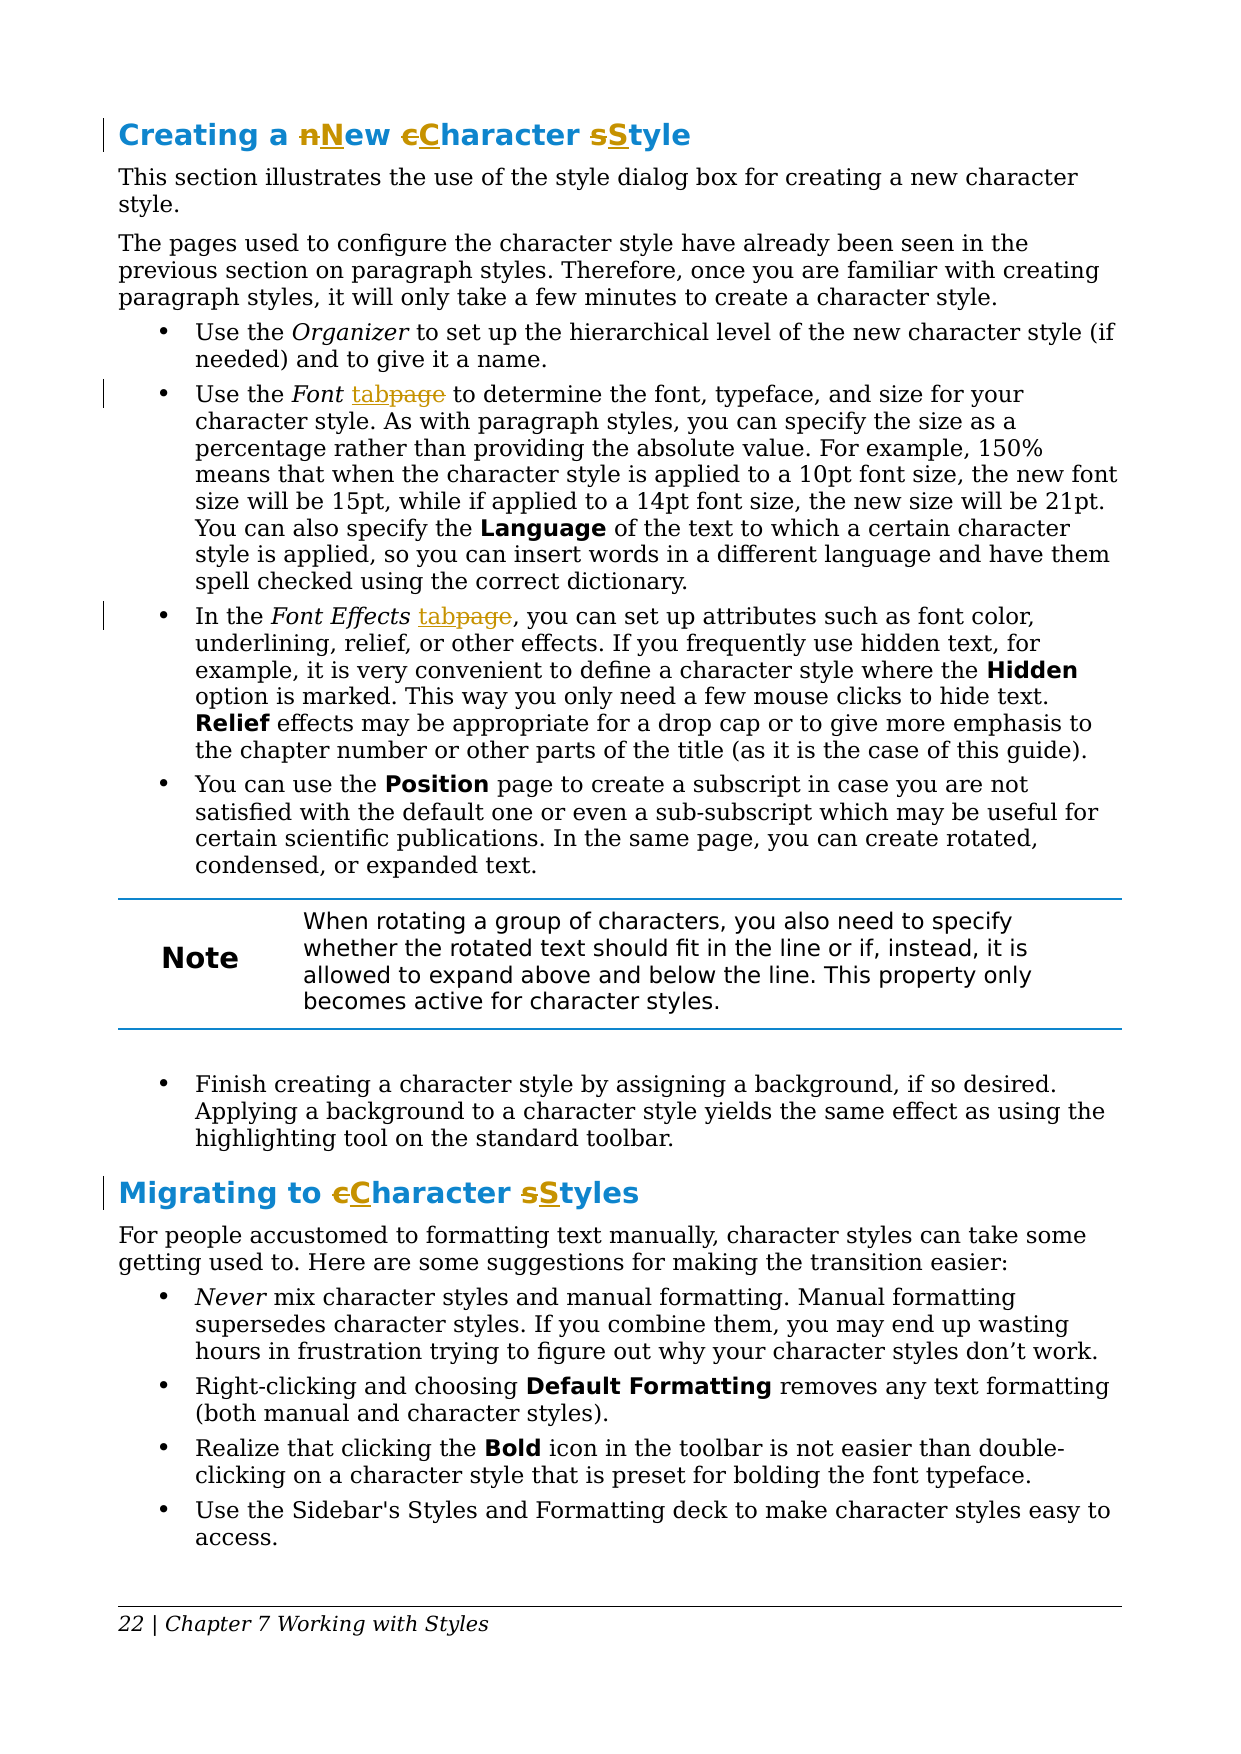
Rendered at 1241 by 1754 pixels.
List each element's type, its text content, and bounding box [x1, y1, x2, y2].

list You can use the Position page to create a subscript in case you are not satisfied with the default one or even a sub-subscript which may be useful for certain scientific publications. In the same page, you can create rotated, condensed, or expanded text. [156, 770, 1122, 879]
table_header Note [118, 900, 281, 1028]
list Realize that clicking the Bold icon in the toolbar is not easier than double-clicking on a character style that is preset for bolding the font typeface. [156, 1433, 1122, 1489]
table_header When rotating a group of characters, you also need to specify whether the rotated text should fit in the line or if, instead, it is allowed to expand above and below the line. This property only becomes active for character styles. [281, 900, 1122, 1028]
list Use the Font tab to determine the font, typeface, and size for your character style. As with paragraph styles, you can specify the size as a percentage rather than providing the absolute value. For example, 150% means that when the character style is applied to a 10pt font size, the new font size will be 15pt, while if applied to a 14pt font size, the new size will be 21pt. You can also specify the Language of the text to which a certain character style is applied, so you can insert words in a different language and have them spell checked using the correct dictionary. [156, 379, 1122, 595]
list Right-clicking and choosing Default Formatting removes any text formatting (both manual and character styles). [156, 1371, 1122, 1427]
list In the Font Effects tab, you can set up attributes such as font color, underlining, relief, or other effects. If you frequently use hidden text, for example, it is very convenient to define a character style where the Hidden option is marked. This way you only need a few mouse clicks to hide text. Relief effects may be appropriate for a drop cap or to give more emphasis to the chapter number or other parts of the title (as it is the case of this guide). [156, 601, 1122, 763]
subtitle Creating a New Character Style [118, 118, 1122, 152]
list Use the Organizer to set up the hierarchical level of the new character style (if needed) and to give it a name. [156, 317, 1122, 373]
list Use the Sidebar's Styles and Formatting deck to make character styles easy to access. [156, 1495, 1122, 1551]
list For people accustomed to formatting text manually, character styles can take some getting used to. Here are some suggestions for making the transition easier: [118, 1222, 1122, 1276]
list Finish creating a character style by assigning a background, if so desired. Applying a background to a character style yields the same effect as using the highlighting tool on the standard toolbar. [156, 1069, 1122, 1152]
list Never mix character styles and manual formatting. Manual formatting supersedes character styles. If you combine them, you may end up wasting hours in frustration trying to figure out why your character styles don’t work. [156, 1282, 1122, 1364]
subtitle Migrating to Character Styles [118, 1176, 1122, 1210]
text This section illustrates the use of the style dialog box for creating a new character style. [118, 164, 1122, 218]
list The pages used to configure the character style have already been seen in the previous section on paragraph styles. Therefore, once you are familiar with creating paragraph styles, it will only take a few minutes to create a character style. [118, 230, 1122, 310]
